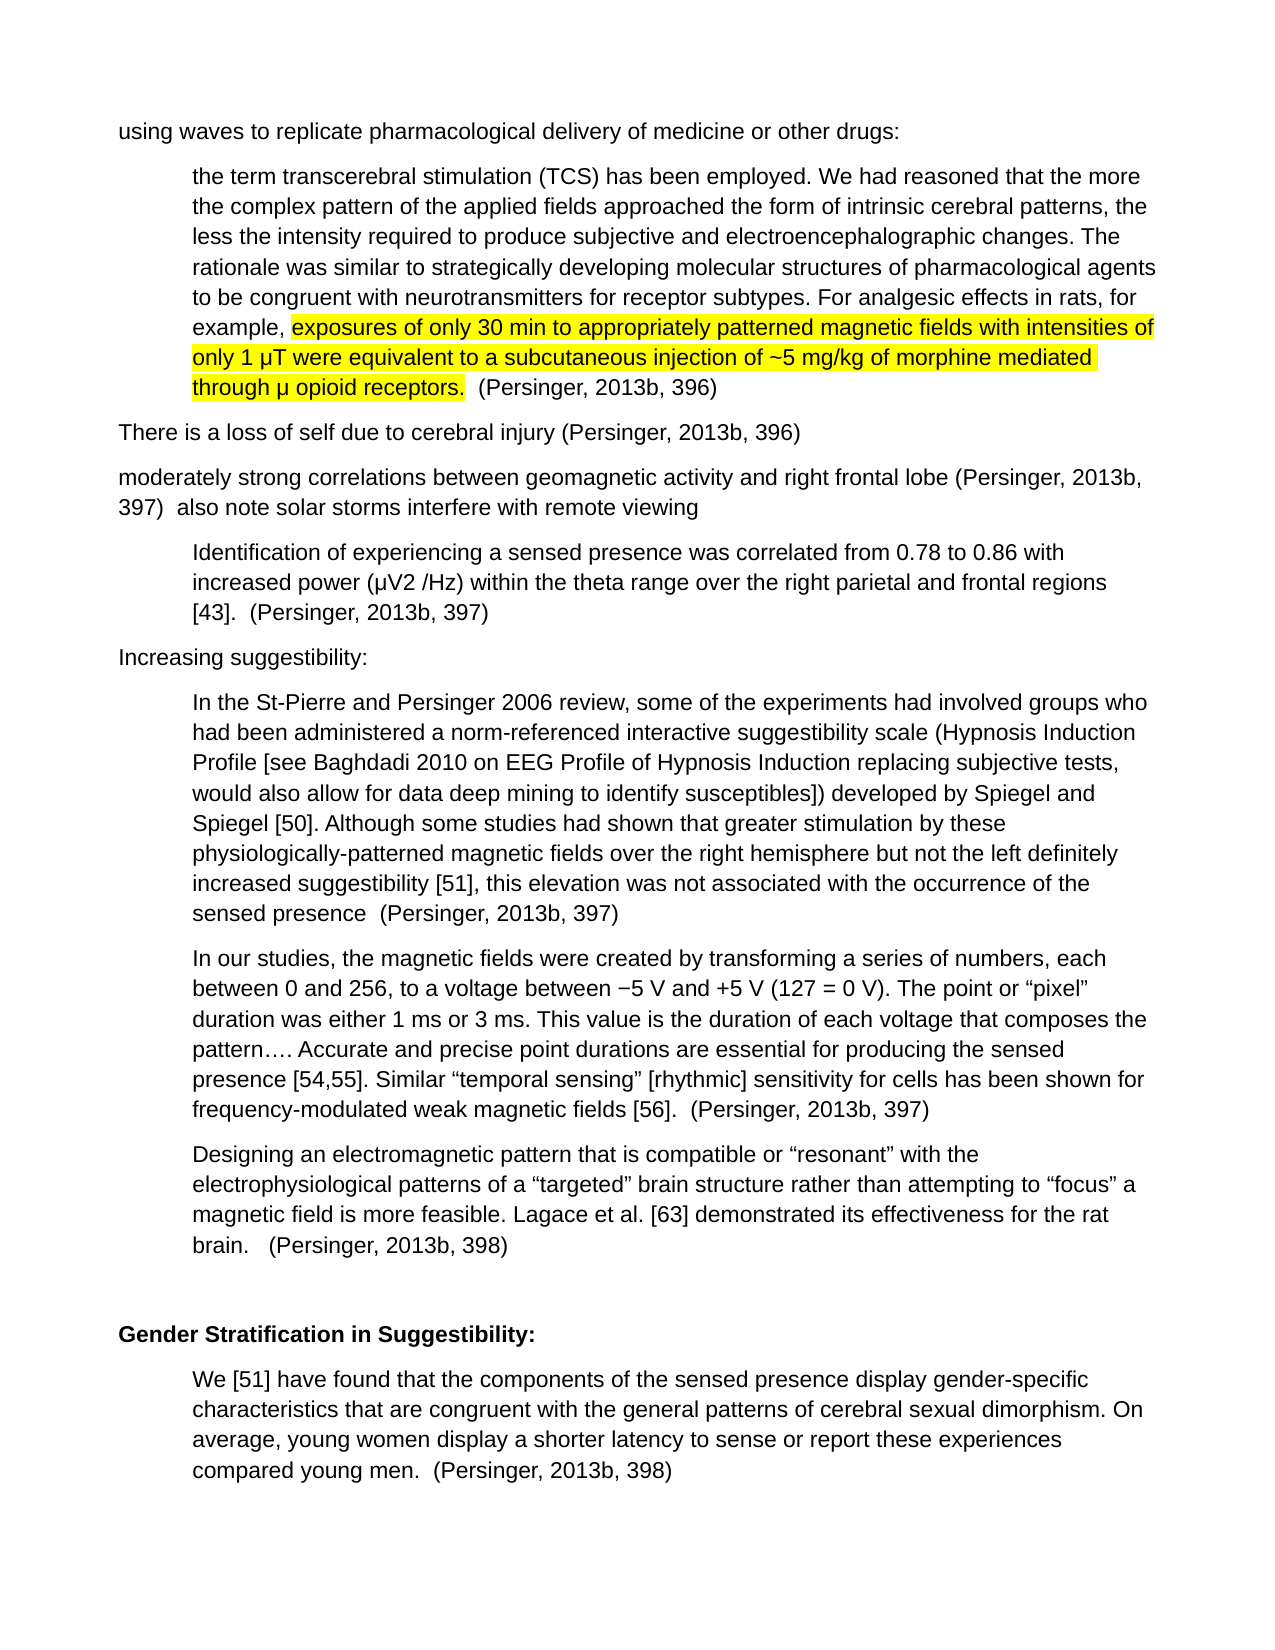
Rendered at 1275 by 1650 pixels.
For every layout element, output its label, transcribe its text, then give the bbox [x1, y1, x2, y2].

text In our studies, the magnetic fields were created by transforming a series of numbers, each between 0 and 256, to a voltage between −5 V and +5 V (127 = 0 V). The point or “pixel” duration was either 1 ms or 3 ms. This value is the duration of each voltage that composes the pattern…. Accurate and precise point durations are essential for producing the sensed presence [54,55]. Similar “temporal sensing” [rhythmic] sensitivity for cells has been shown for frequency-modulated weak magnetic fields [56]. (Persinger, 2013b, 397) [192, 945, 1157, 1123]
text There is a loss of self due to cerebral injury (Persinger, 2013b, 396) [118, 419, 1157, 446]
text We [51] have found that the components of the sensed presence display gender-specific characteristics that are congruent with the general patterns of cerebral sexual dimorphism. On average, young women display a shorter latency to sense or report these experiences compared young men. (Persinger, 2013b, 398) [192, 1366, 1157, 1483]
text moderately strong correlations between geomagnetic activity and right frontal lobe (Persinger, 2013b, 397) also note solar storms interfere with remote viewing [118, 464, 1157, 521]
text Increasing suggestibility: [118, 644, 1157, 671]
text Identification of experiencing a sensed presence was correlated from 0.78 to 0.86 with increased power (μV2 /Hz) within the theta range over the right parietal and frontal regions [43]. (Persinger, 2013b, 397) [192, 539, 1157, 626]
text using waves to replicate pharmacological delivery of medicine or other drugs: [118, 118, 1157, 144]
text Gender Stratification in Suggestibility: [118, 1321, 1157, 1348]
text the term transcerebral stimulation (TCS) has been employed. We had reasoned that the more the complex pattern of the applied fields approached the form of intrinsic cerebral patterns, the less the intensity required to produce subjective and electroencephalographic changes. The rationale was similar to strategically developing molecular structures of pharmacological agents to be congruent with neurotransmitters for receptor subtypes. For analgesic effects in rats, for example, exposures of only 30 min to appropriately patterned magnetic fields with intensities of only 1 μT were equivalent to a subcutaneous injection of ~5 mg/kg of morphine mediated through μ opioid receptors. (Persinger, 2013b, 396) [192, 163, 1157, 401]
text In the St-Pierre and Persinger 2006 review, some of the experiments had involved groups who had been administered a norm-referenced interactive suggestibility scale (Hypnosis Induction Profile [see Baghdadi 2010 on EEG Profile of Hypnosis Induction replacing subjective tests, would also allow for data deep mining to identify susceptibles]) developed by Spiegel and Spiegel [50]. Although some studies had shown that greater stimulation by these physiologically-patterned magnetic fields over the right hemisphere but not the left definitely increased suggestibility [51], this elevation was not associated with the occurrence of the sensed presence (Persinger, 2013b, 397) [192, 689, 1157, 927]
text Designing an electromagnetic pattern that is compatible or “resonant” with the electrophysiological patterns of a “targeted” brain structure rather than attempting to “focus” a magnetic field is more feasible. Lagace et al. [63] demonstrated its effectiveness for the rat brain. (Persinger, 2013b, 398) [192, 1141, 1157, 1258]
